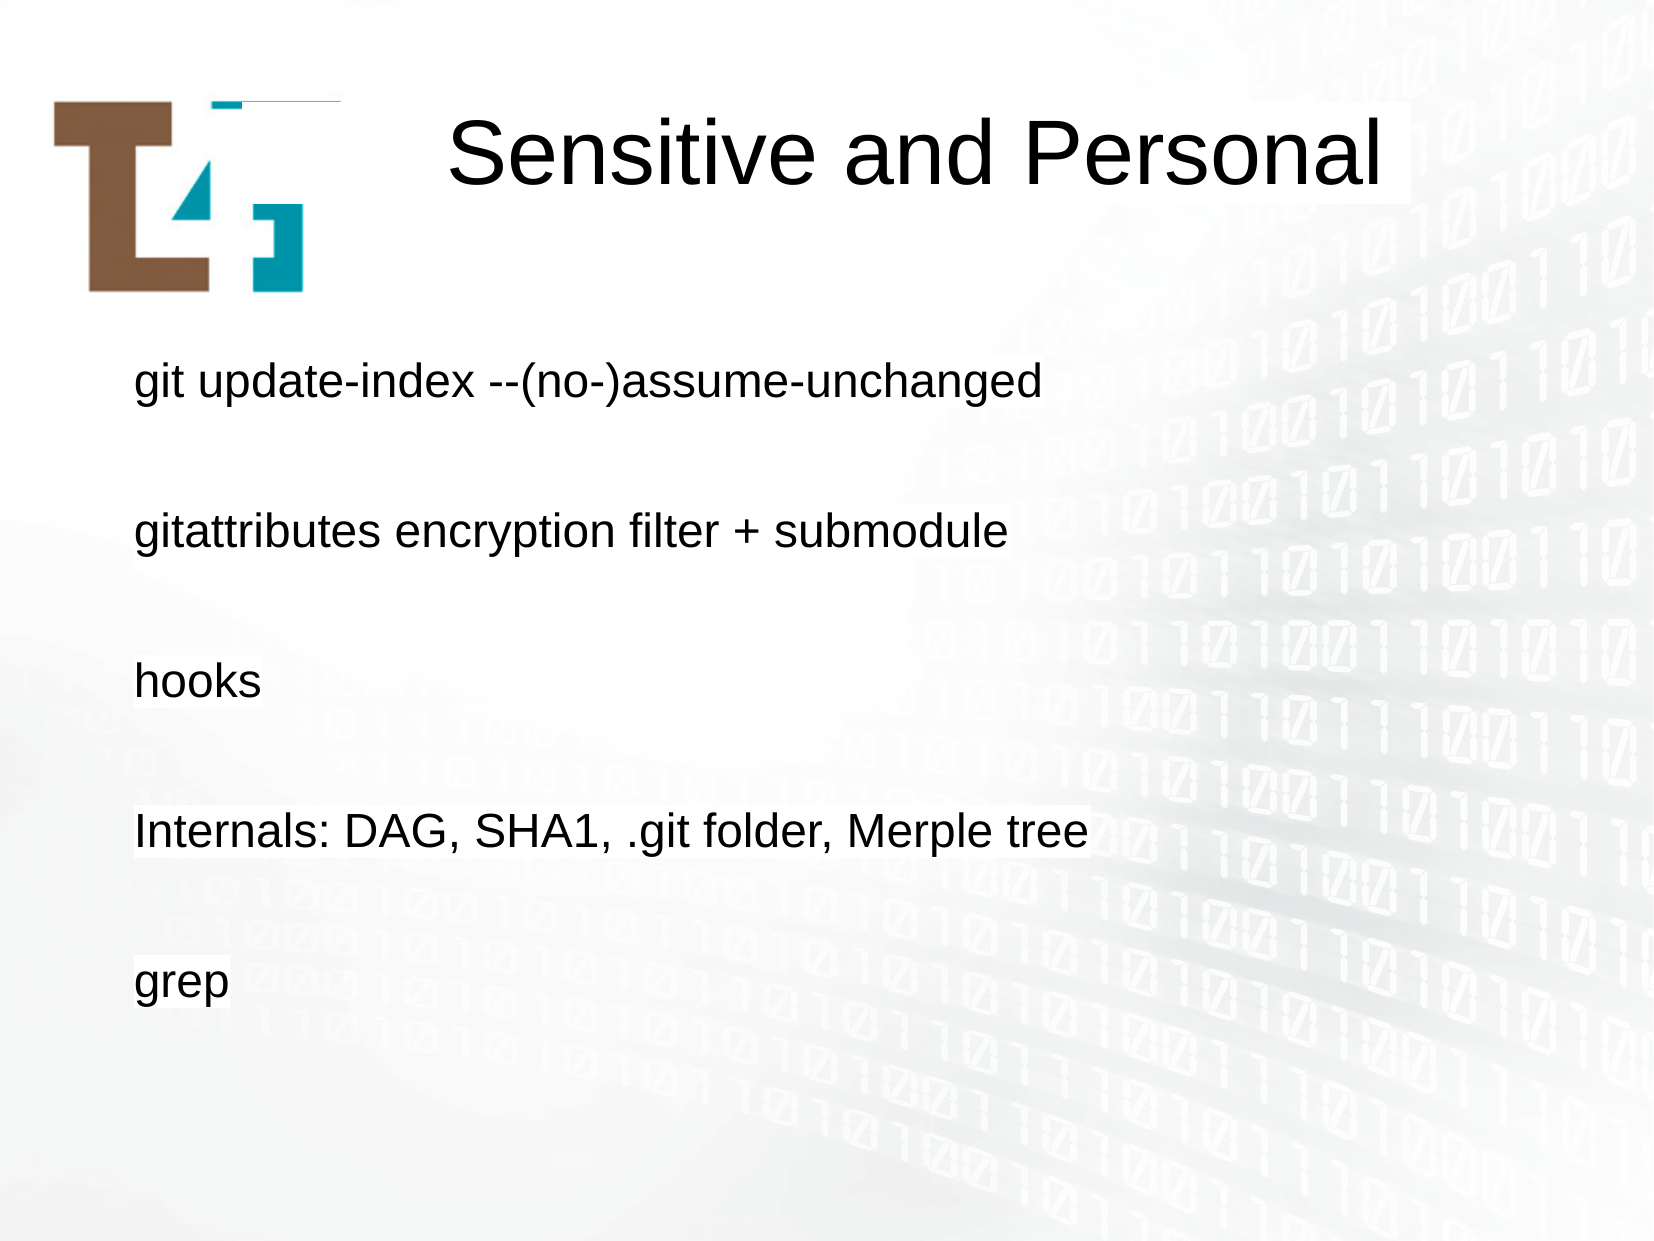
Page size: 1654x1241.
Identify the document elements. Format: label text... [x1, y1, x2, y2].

title Sensitive and Personal [82, 49, 1571, 257]
picture [0, 0, 1654, 1241]
list git update-index --(no-)assume-unchanged gitattributes encryption filter + submodule hooks Internals: DAG, SHA1, .git folder, Merple tree grep [82, 354, 1571, 1010]
